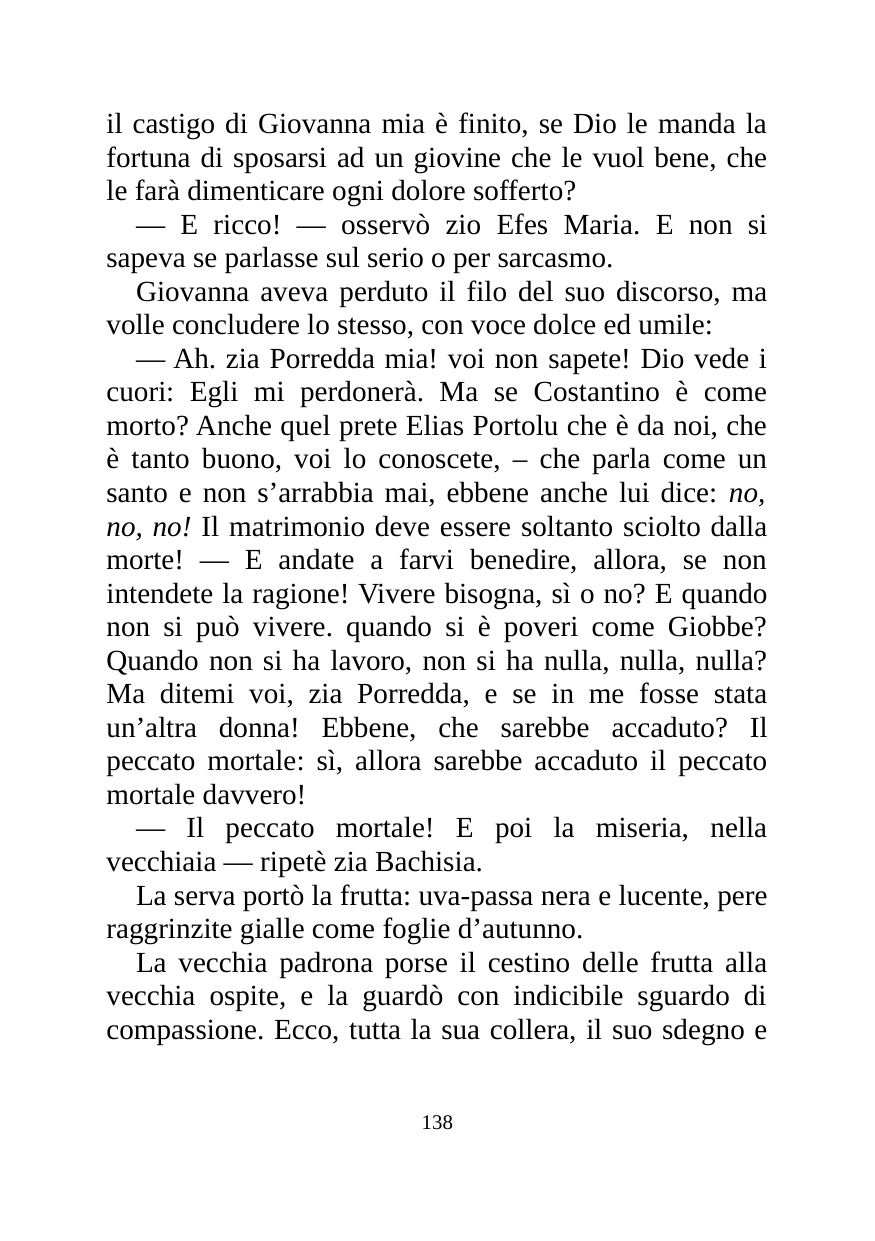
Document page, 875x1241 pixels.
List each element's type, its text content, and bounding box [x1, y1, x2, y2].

text La serva portò la frutta: uva-passa nera e lucente, pere raggrinzite gialle come foglie d’autunno. [106, 878, 768, 945]
text — Ah. zia Porredda mia! voi non sapete! Dio vede i cuori: Egli mi perdonerà. Ma se Costantino è come morto? Anche quel prete Elias Portolu che è da noi, che è tanto buono, voi lo conoscete, – che parla come un santo e non s’arrabbia mai, ebbene anche lui dice: no, no, no! Il matrimonio deve essere soltanto sciolto dalla morte! — E andate a farvi benedire, allora, se non intendete la ragione! Vivere bisogna, sì o no? E quando non si può vivere. quando si è poveri come Giobbe? Quando non si ha lavoro, non si ha nulla, nulla, nulla? Ma ditemi voi, zia Porredda, e se in me fosse stata un’altra donna! Ebbene, che sarebbe accaduto? Il peccato mortale: sì, allora sarebbe accaduto il peccato mortale davvero! [106, 341, 768, 811]
text — E ricco! — osservò zio Efes Maria. E non si sapeva se parlasse sul serio o per sarcasmo. [106, 207, 768, 274]
text Giovanna aveva perduto il filo del suo discorso, ma volle concludere lo stesso, con voce dolce ed umile: [106, 274, 768, 341]
text il castigo di Giovanna mia è finito, se Dio le manda la fortuna di sposarsi ad un giovine che le vuol bene, che le farà dimenticare ogni dolore sofferto? [106, 106, 768, 207]
text — Il peccato mortale! E poi la miseria, nella vecchiaia — ripetè zia Bachisia. [106, 811, 768, 878]
text La vecchia padrona porse il cestino delle frutta alla vecchia ospite, e la guardò con indicibile sguardo di compassione. Ecco, tutta la sua collera, il suo sdegno e [106, 945, 768, 1045]
